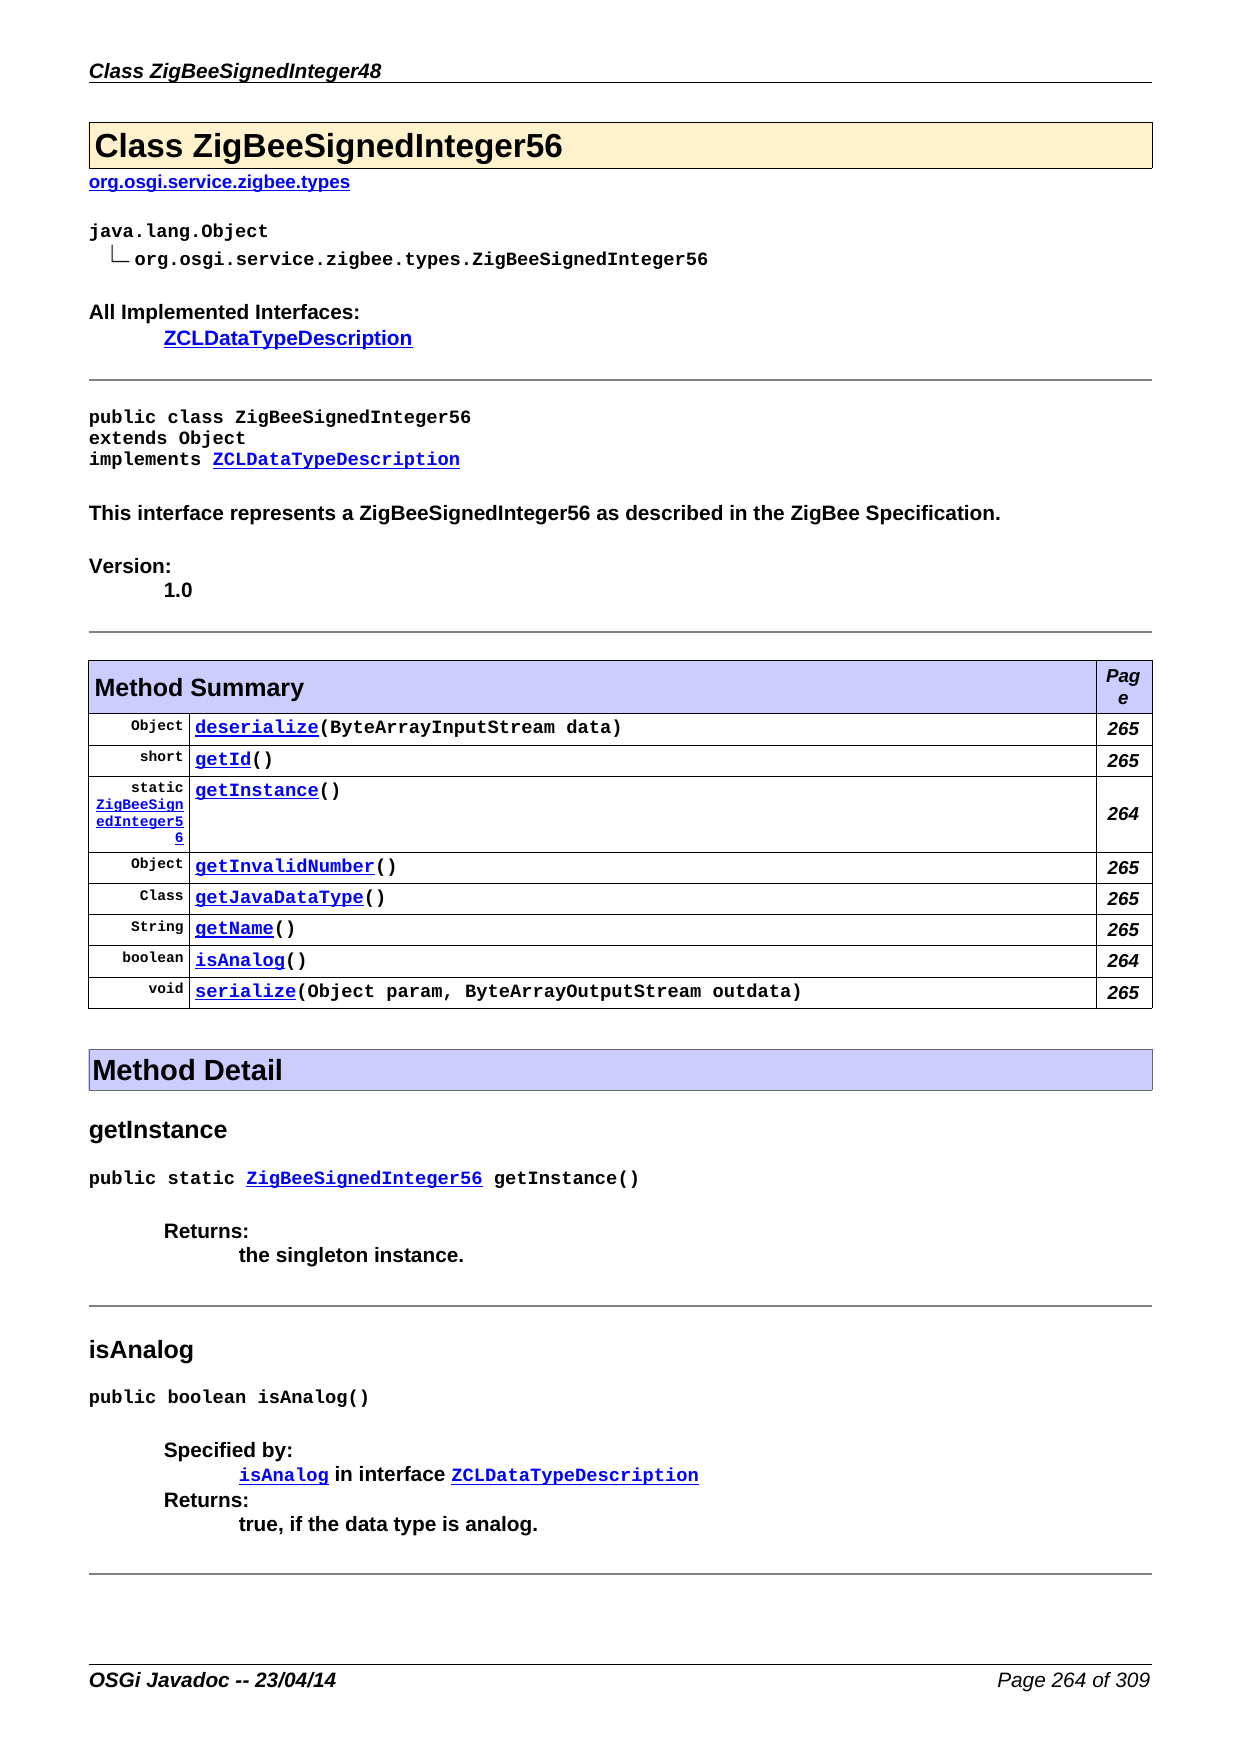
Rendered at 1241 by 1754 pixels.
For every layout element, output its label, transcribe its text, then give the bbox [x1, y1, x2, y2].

table_cell short [89, 746, 189, 776]
table_cell 265 [1097, 946, 1152, 977]
text Specified by: [163, 1438, 1152, 1462]
table_cell Object [89, 853, 189, 883]
picture [111, 243, 135, 266]
table_cell 266 [1097, 978, 1152, 1008]
subtitle Class ZigBeeSignedInteger56 [90, 123, 1152, 168]
text java.lang.Object [88, 222, 1152, 243]
subtitle All Implemented Interfaces: [88, 300, 1152, 324]
text 1.0 [163, 578, 1152, 602]
table_cell serialize(Object param, ByteArrayOutputStream outdata) [190, 978, 1096, 1008]
subtitle Method Detail [90, 1050, 1152, 1090]
text org.osgi.service.zigbee.types.ZigBeeSignedInteger56 [88, 243, 1152, 271]
table_cell String [89, 915, 189, 945]
table_cell deserialize(ByteArrayInputStream data) [190, 714, 1096, 744]
text ZCLDataTypeDescription [163, 326, 1152, 350]
text isAnalog in interface ZCLDataTypeDescription [238, 1462, 1152, 1487]
table_cell 266 [1097, 915, 1152, 945]
table_cell getInstance() [190, 777, 1096, 852]
table_cell Class [89, 884, 189, 914]
text Returns: [163, 1219, 1152, 1243]
text extends Object [88, 429, 1152, 450]
text This interface represents a ZigBeeSignedInteger56 as described in the ZigBee Specification. [88, 501, 1152, 524]
table_header Method Summary [89, 661, 1096, 713]
table_cell 266 [1097, 884, 1152, 914]
table_cell Object [89, 714, 189, 744]
text public static ZigBeeSignedInteger56 getInstance() [88, 1168, 1152, 1190]
text the singleton instance. [238, 1243, 1152, 1267]
table_cell 266 [1097, 853, 1152, 883]
text org.osgi.service.zigbee.types [88, 171, 1152, 193]
table_cell boolean [89, 946, 189, 977]
table_cell 265 [1097, 777, 1152, 852]
text true, if the data type is analog. [238, 1511, 1152, 1535]
table_cell void [89, 978, 189, 1008]
table_header Page [1097, 661, 1152, 713]
subtitle getInstance [88, 1116, 1152, 1144]
table_cell 266 [1097, 746, 1152, 776]
text implements ZCLDataTypeDescription [88, 450, 1152, 471]
table_cell isAnalog() [190, 946, 1096, 977]
table_cell getInvalidNumber() [190, 853, 1096, 883]
table_cell static ZigBeeSignedInteger56 [89, 777, 189, 852]
table_cell getId() [190, 746, 1096, 776]
text public class ZigBeeSignedInteger56 [88, 408, 1152, 429]
table_cell getJavaDataType() [190, 884, 1096, 914]
text Version: [88, 554, 1152, 578]
text public boolean isAnalog() [88, 1388, 1152, 1409]
table_cell getName() [190, 915, 1096, 945]
subtitle isAnalog [88, 1335, 1152, 1364]
table_cell 266 [1097, 714, 1152, 744]
text Returns: [163, 1487, 1152, 1511]
